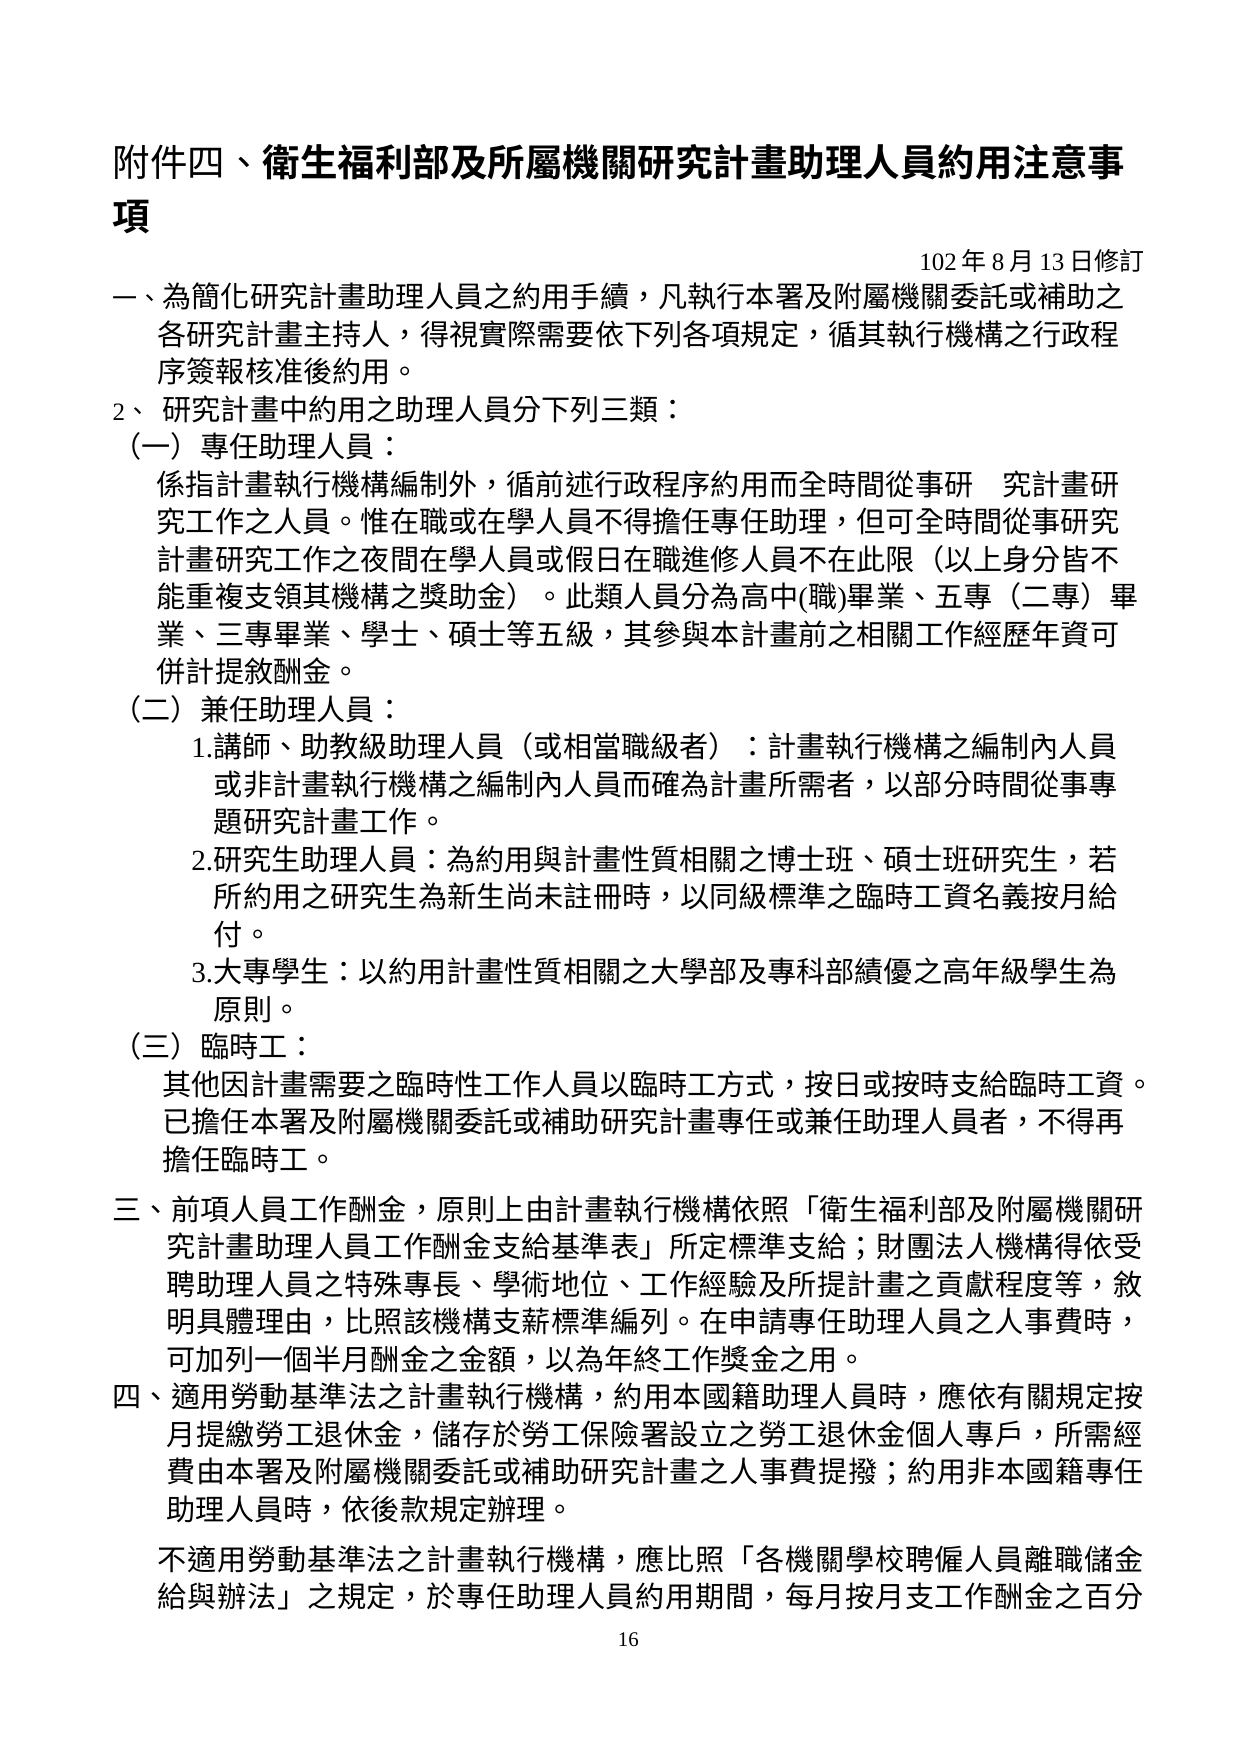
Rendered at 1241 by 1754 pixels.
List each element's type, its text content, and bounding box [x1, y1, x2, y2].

text 一、為簡化研究計畫助理人員之約用手續，凡執行本署及附屬機關委託或補助之各研究計畫主持人，得視實際需要依下列各項規定，循其執行機構之行政程序簽報核准後約用。 [112, 278, 1144, 390]
text 3.大專學生：以約用計畫性質相關之大學部及專科部績優之高年級學生為原則。 [191, 953, 1144, 1028]
text （三）臨時工： [112, 1028, 1144, 1065]
text 1.講師、助教級助理人員（或相當職級者）：計畫執行機構之編制內人員或非計畫執行機構之編制內人員而確為計畫所需者，以部分時間從事專題研究計畫工作。 [191, 728, 1144, 840]
text （一）專任助理人員： [112, 428, 1144, 465]
text （二）兼任助理人員： [112, 690, 1144, 728]
list 研究計畫中約用之助理人員分下列三類： [112, 390, 1144, 428]
text 其他因計畫需要之臨時性工作人員以臨時工方式，按日或按時支給臨時工資。已擔任本署及附屬機關委託或補助研究計畫專任或兼任助理人員者，不得再擔任臨時工。 [162, 1065, 1144, 1178]
text 係指計畫執行機構編制外，循前述行政程序約用而全時間從事研 究計畫研究工作之人員。惟在職或在學人員不得擔任專任助理，但可全時間從事研究計畫研究工作之夜間在學人員或假日在職進修人員不在此限（以上身分皆不能重複支領其機構之獎助金）。此類人員分為高中(職)畢業、五專（二專）畢業、三專畢業、學士、碩士等五級，其參與本計畫前之相關工作經歷年資可併計提敘酬金。 [156, 465, 1144, 690]
text 三、前項人員工作酬金，原則上由計畫執行機構依照「衛生福利部及附屬機關研究計畫助理人員工作酬金支給基準表」所定標準支給；財團法人機構得依受聘助理人員之特殊專長、學術地位、工作經驗及所提計畫之貢獻程度等，敘明具體理由，比照該機構支薪標準編列。在申請專任助理人員之人事費時，可加列一個半月酬金之金額，以為年終工作獎金之用。 [112, 1190, 1144, 1378]
text 2.研究生助理人員：為約用與計畫性質相關之博士班、碩士班研究生，若所約用之研究生為新生尚未註冊時，以同級標準之臨時工資名義按月給付。 [191, 840, 1144, 953]
text 四、適用勞動基準法之計畫執行機構，約用本國籍助理人員時，應依有關規定按月提繳勞工退休金，儲存於勞工保險署設立之勞工退休金個人專戶，所需經費由本署及附屬機關委託或補助研究計畫之人事費提撥；約用非本國籍專任助理人員時，依後款規定辦理。 [112, 1378, 1144, 1528]
text 附件四、衛生福利部及所屬機關研究計畫助理人員約用注意事項 [112, 133, 1144, 241]
text 不適用勞動基準法之計畫執行機構，應比照「各機關學校聘僱人員離職儲金給與辦法」之規定，於專任助理人員約用期間，每月按月支工作酬金之百分 [157, 1540, 1144, 1615]
text 102年8月13日修訂 [112, 241, 1144, 278]
